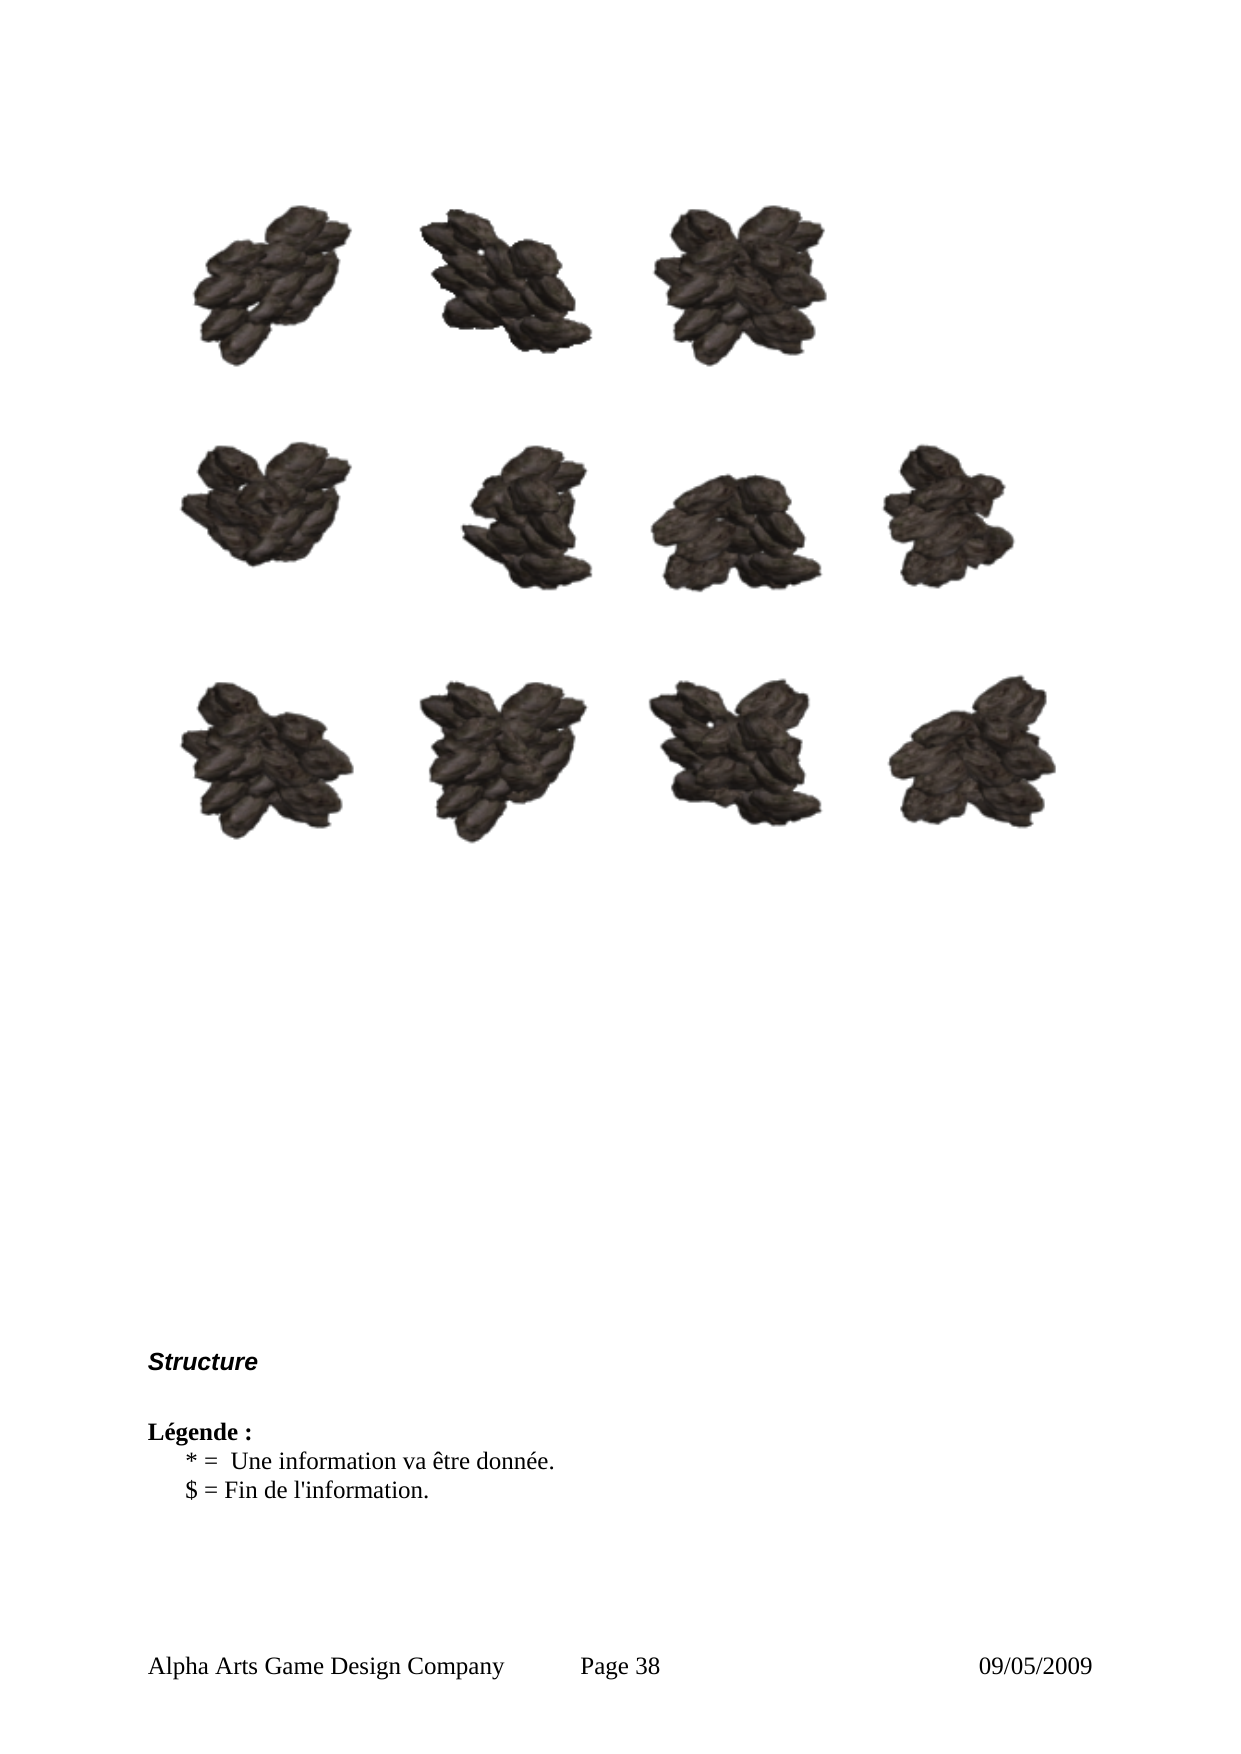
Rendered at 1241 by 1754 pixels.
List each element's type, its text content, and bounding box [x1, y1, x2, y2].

subtitle Structure [148, 1347, 1092, 1376]
picture [147, 147, 1093, 1093]
list * = Une information va être donnée. [148, 1446, 1092, 1475]
list $ = Fin de l'information. [148, 1475, 1092, 1503]
text Légende : [148, 1417, 1092, 1446]
